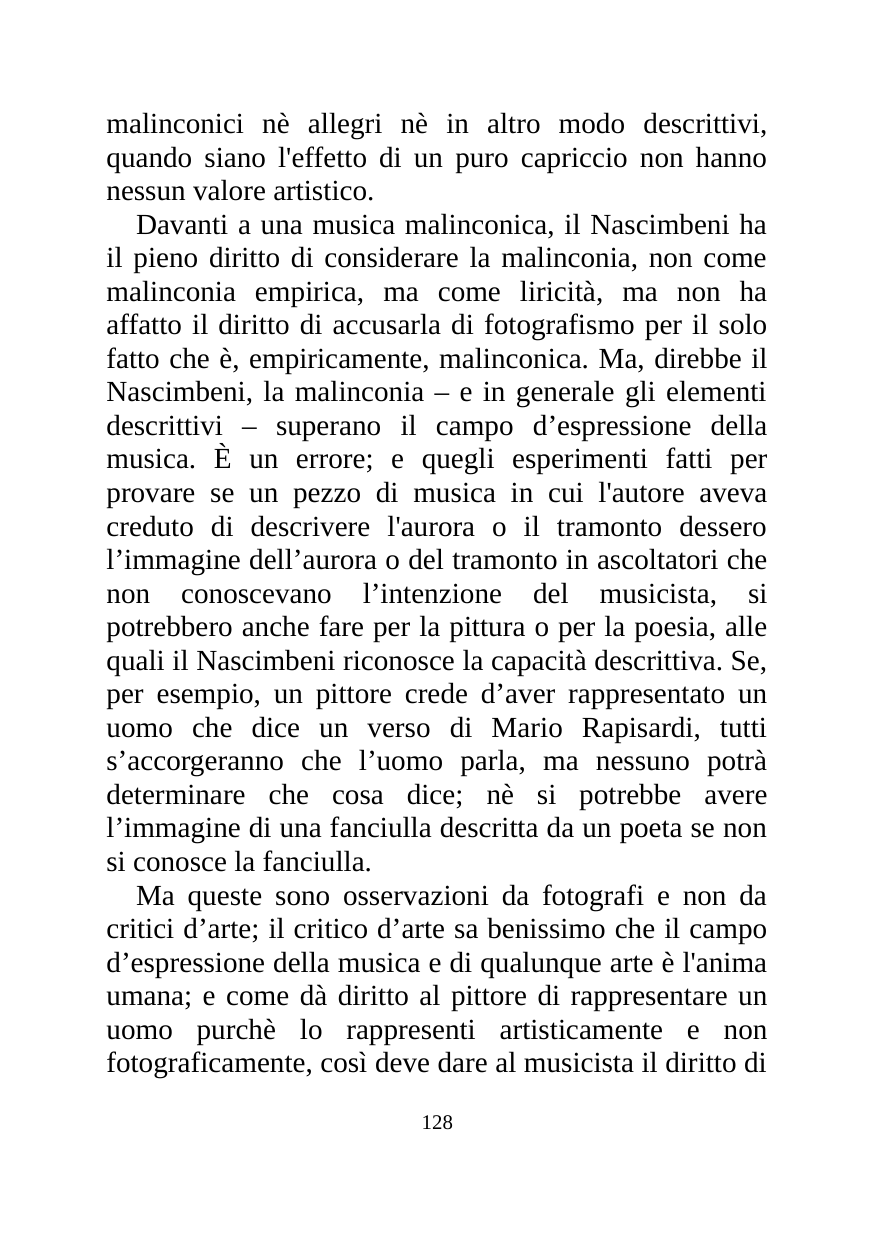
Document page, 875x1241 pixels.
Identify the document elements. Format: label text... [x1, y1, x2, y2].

text Ma queste sono osservazioni da fotografi e non da critici d’arte; il critico d’arte sa benissimo che il campo d’espressione della musica e di qualunque arte è l'anima umana; e come dà diritto al pittore di rappresentare un uomo purchè lo rappresenti artisticamente e non fotograficamente, così deve dare al musicista il diritto di [106, 878, 768, 1079]
text malinconici nè allegri nè in altro modo descrittivi, quando siano l'effetto di un puro capriccio non hanno nessun valore artistico. [106, 106, 768, 207]
text Davanti a una musica malinconica, il Nascimbeni ha il pieno diritto di considerare la malinconia, non come malinconia empirica, ma come liricità, ma non ha affatto il diritto di accusarla di fotografismo per il solo fatto che è, empiricamente, malinconica. Ma, direbbe il Nascimbeni, la malinconia – e in generale gli elementi descrittivi – superano il campo d’espressione della musica. È un errore; e quegli esperimenti fatti per provare se un pezzo di musica in cui l'autore aveva creduto di descrivere l'aurora o il tramonto dessero l’immagine dell’aurora o del tramonto in ascoltatori che non conoscevano l’intenzione del musicista, si potrebbero anche fare per la pittura o per la poesia, alle quali il Nascimbeni riconosce la capacità descrittiva. Se, per esempio, un pittore crede d’aver rappresentato un uomo che dice un verso di Mario Rapisardi, tutti s’accorgeranno che l’uomo parla, ma nessuno potrà determinare che cosa dice; nè si potrebbe avere l’immagine di una fanciulla descritta da un poeta se non si conosce la fanciulla. [106, 207, 768, 878]
